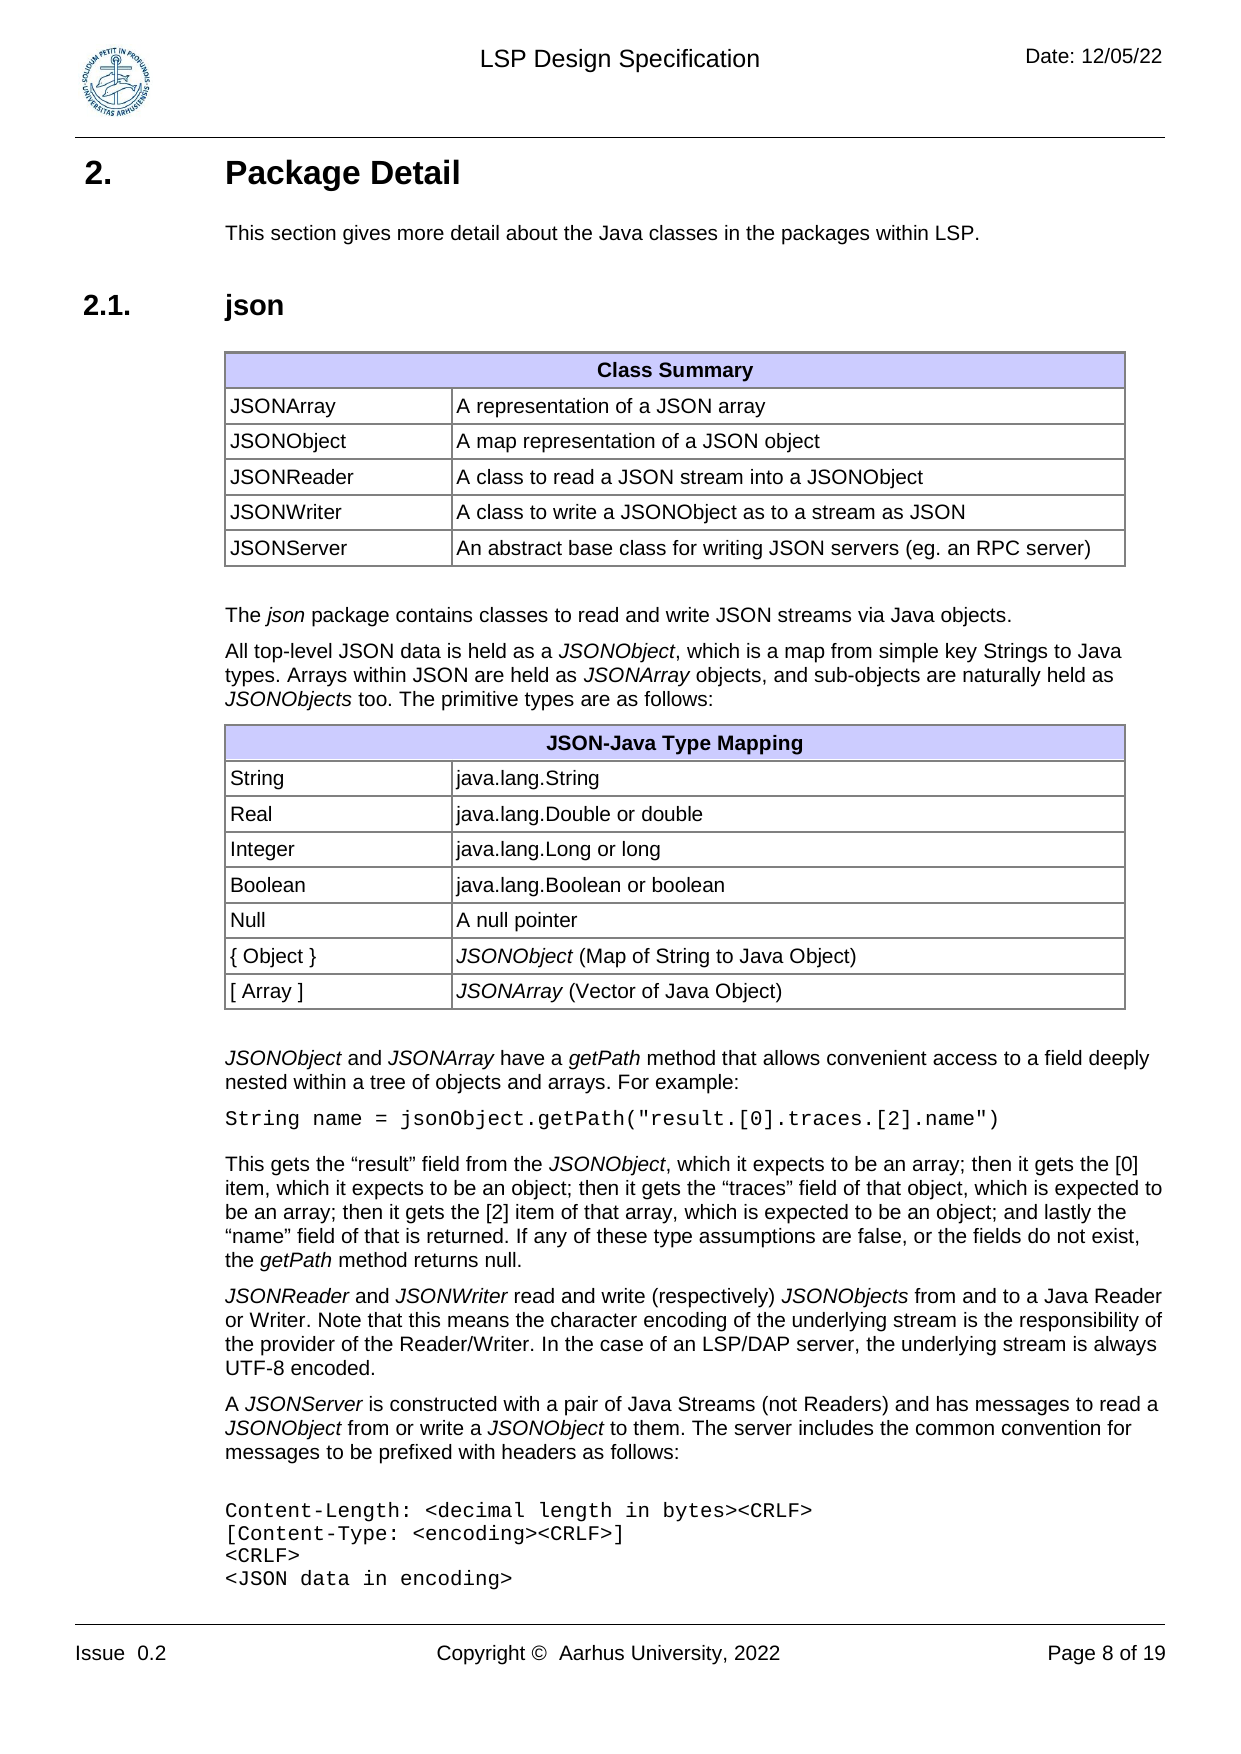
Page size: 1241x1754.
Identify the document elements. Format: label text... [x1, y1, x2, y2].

table_cell JSONWriter [226, 496, 451, 529]
table_cell Boolean [226, 868, 451, 902]
table_header JSON-Java Type Mapping [226, 726, 1124, 759]
table_cell Null [226, 904, 451, 937]
text <CRLF> [225, 1544, 1165, 1567]
subtitle Package Detail [75, 153, 1165, 191]
text JSONReader and JSONWriter read and write (respectively) JSONObjects from and to a Java Reader or Writer. Note that this means the character encoding of the underlying stream is the responsibility of the provider of the Reader/Writer. In the case of an LSP/DAP server, the underlying stream is always UTF-8 encoded. [225, 1284, 1165, 1380]
text This gets the “result” field from the JSONObject, which it expects to be an array; then it gets the [0] item, which it expects to be an object; then it gets the “traces” field of that object, which is expected to be an array; then it gets the [2] item of that array, which is expected to be an object; and lastly the “name” field of that is returned. If any of these type assumptions are false, or the fields do not exist, the getPath method returns null. [225, 1152, 1165, 1272]
table_cell A class to write a JSONObject as to a stream as JSON [453, 496, 1124, 529]
table_cell JSONObject [226, 425, 451, 458]
table_cell JSONArray (Vector of Java Object) [453, 975, 1124, 1008]
table_cell An abstract base class for writing JSON servers (eg. an RPC server) [453, 531, 1124, 564]
table_cell JSONObject (Map of String to Java Object) [453, 939, 1124, 973]
table_header Class Summary [226, 354, 1124, 387]
text Content-Length: <decimal length in bytes><CRLF> [225, 1499, 1165, 1522]
table_cell JSONReader [226, 460, 451, 493]
table_cell java.lang.Double or double [453, 797, 1124, 831]
text JSONObject and JSONArray have a getPath method that allows convenient access to a field deeply nested within a tree of objects and arrays. For example: [225, 1047, 1165, 1094]
text <JSON data in encoding> [225, 1567, 1165, 1589]
table_cell java.lang.Boolean or boolean [453, 868, 1124, 902]
text [Content-Type: <encoding><CRLF>] [225, 1522, 1165, 1544]
text This section gives more detail about the Java classes in the packages within LSP. [225, 221, 1165, 245]
table_cell JSONArray [226, 389, 451, 422]
text All top-level JSON data is held as a JSONObject, which is a map from simple key Strings to Java types. Arrays within JSON are held as JSONArray objects, and sub-objects are naturally held as JSONObjects too. The primitive types are as follows: [225, 639, 1165, 711]
table_cell A class to read a JSON stream into a JSONObject [453, 460, 1124, 493]
table_cell Integer [226, 833, 451, 866]
table_cell Real [226, 797, 451, 831]
table_cell A map representation of a JSON object [453, 425, 1124, 458]
table_cell JSONServer [226, 531, 451, 564]
table_cell java.lang.String [453, 762, 1124, 795]
table_cell A null pointer [453, 904, 1124, 937]
subtitle json [75, 288, 1165, 321]
table_cell A representation of a JSON array [453, 389, 1124, 422]
text String name = jsonObject.getPath("result.[0].traces.[2].name") [225, 1107, 1165, 1129]
table_cell java.lang.Long or long [453, 833, 1124, 866]
table_cell String [226, 762, 451, 795]
picture [78, 44, 153, 120]
table_cell [ Array ] [226, 975, 451, 1008]
text A JSONServer is constructed with a pair of Java Streams (not Readers) and has messages to read a JSONObject from or write a JSONObject to them. The server includes the common convention for messages to be prefixed with headers as follows: [225, 1393, 1165, 1464]
table_cell { Object } [226, 939, 451, 973]
text The json package contains classes to read and write JSON streams via Java objects. [225, 603, 1165, 627]
